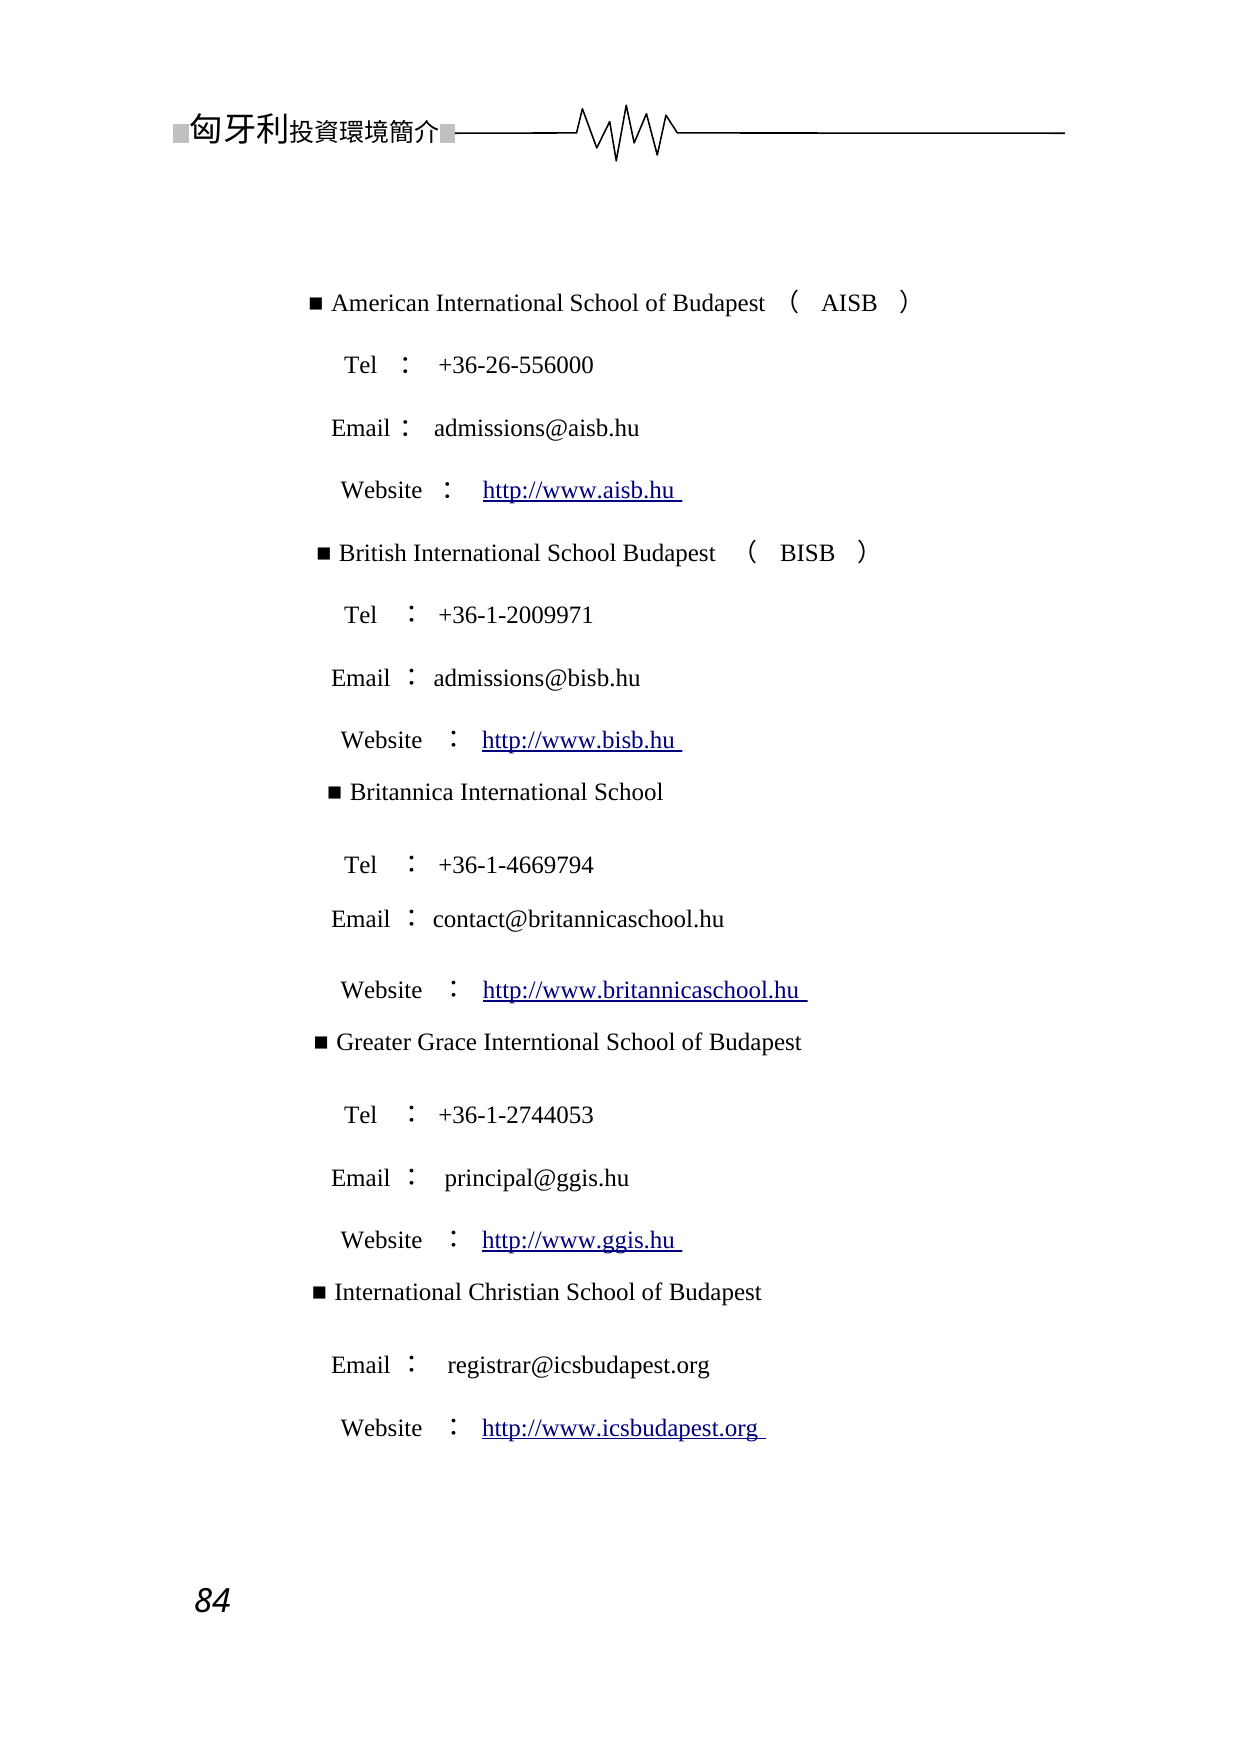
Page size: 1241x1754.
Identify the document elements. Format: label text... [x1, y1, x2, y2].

text Email：registrar@icsbudapest.org [281, 1313, 1058, 1375]
text Website：http://www.ggis.hu [281, 1188, 1058, 1250]
text ■ International Christian School of Budapest [281, 1250, 1058, 1313]
text Email：contact@britannicaschool.hu [281, 875, 1058, 938]
text ■ British International School Budapest（BISB） [281, 500, 1058, 563]
text Tel：+36-1-2009971 [281, 563, 1058, 625]
text Email：admissions@aisb.hu [281, 375, 1058, 438]
text Tel：+36-26-556000 [281, 313, 1058, 375]
text ■ American International School of Budapest（AISB） [281, 250, 1058, 313]
text Email：principal@ggis.hu [281, 1125, 1058, 1188]
text ■ Britannica International School [281, 750, 1058, 813]
text Website：http://www.bisb.hu [281, 688, 1058, 750]
text Website：http://www.aisb.hu [281, 438, 1058, 500]
text ■ Greater Grace Interntional School of Budapest [281, 1000, 1058, 1063]
text Tel：+36-1-2744053 [281, 1063, 1058, 1125]
text Website：http://www.icsbudapest.org [281, 1375, 1058, 1438]
text Tel：+36-1-4669794 [281, 813, 1058, 875]
text Website：http://www.britannicaschool.hu [281, 938, 1058, 1000]
text Email：admissions@bisb.hu [281, 625, 1058, 688]
